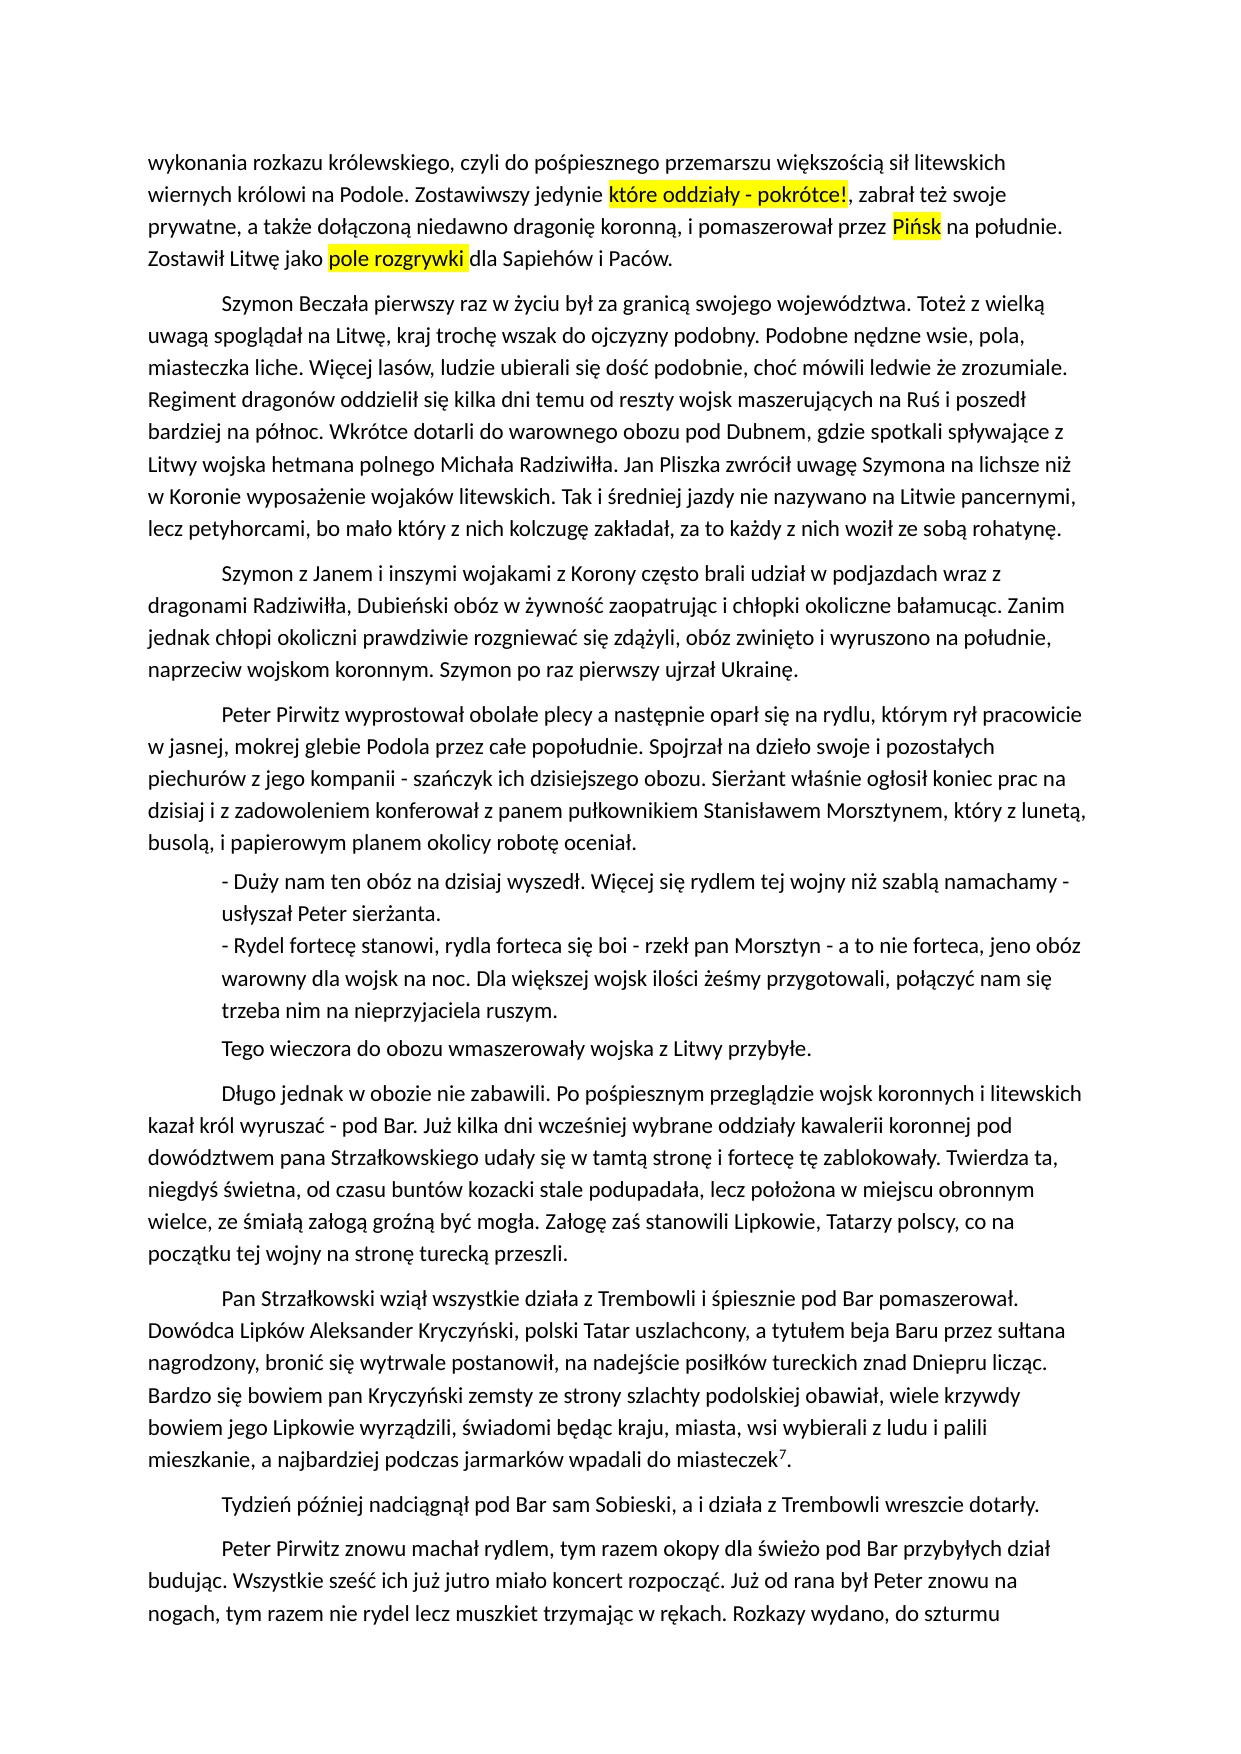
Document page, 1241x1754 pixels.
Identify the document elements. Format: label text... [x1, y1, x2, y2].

text Tego wieczora do obozu wmaszerowały wojska z Litwy przybyłe. [148, 1034, 1093, 1062]
text Peter Pirwitz wyprostował obolałe plecy a następnie oparł się na rydlu, którym rył pracowicie w jasnej, mokrej glebie Podola przez całe popołudnie. Spojrzał na dzieło swoje i pozostałych piechurów z jego kompanii - szańczyk ich dzisiejszego obozu. Sierżant właśnie ogłosił koniec prac na dzisiaj i z zadowoleniem konferował z panem pułkownikiem Stanisławem Morsztynem, który z lunetą, busolą, i papierowym planem okolicy robotę oceniał. [148, 700, 1093, 857]
text Długo jednak w obozie nie zabawili. Po pośpiesznym przeglądzie wojsk koronnych i litewskich kazał król wyruszać - pod Bar. Już kilka dni wcześniej wybrane oddziały kawalerii koronnej pod dowództwem pana Strzałkowskiego udały się w tamtą stronę i fortecę tę zablokowały. Twierdza ta, niegdyś świetna, od czasu buntów kozacki stale podupadała, lecz położona w miejscu obronnym wielce, ze śmiałą załogą groźną być mogła. Załogę zaś stanowili Lipkowie, Tatarzy polscy, co na początku tej wojny na stronę turecką przeszli. [148, 1079, 1093, 1268]
text wykonania rozkazu królewskiego, czyli do pośpiesznego przemarszu większością sił litewskich wiernych królowi na Podole. Zostawiwszy jedynie które oddziały - pokrótce!, zabrał też swoje prywatne, a także dołączoną niedawno dragonię koronną, i pomaszerował przez Pińsk na południe. Zostawił Litwę jako pole rozgrywki dla Sapiehów i Paców. [148, 148, 1093, 272]
text Pan Strzałkowski wziął wszystkie działa z Trembowli i śpiesznie pod Bar pomaszerował. Dowódca Lipków Aleksander Kryczyński, polski Tatar uszlachcony, a tytułem beja Baru przez sułtana nagrodzony, bronić się wytrwale postanowił, na nadejście posiłków tureckich znad Dniepru licząc. Bardzo się bowiem pan Kryczyński zemsty ze strony szlachty podolskiej obawiał, wiele krzywdy bowiem jego Lipkowie wyrządzili, świadomi będąc kraju, miasta, wsi wybierali z ludu i palili mieszkanie, a najbardziej podczas jarmarków wpadali do miasteczek. [148, 1284, 1093, 1473]
text Szymon Beczała pierwszy raz w życiu był za granicą swojego województwa. Toteż z wielką uwagą spoglądał na Litwę, kraj trochę wszak do ojczyzny podobny. Podobne nędzne wsie, pola, miasteczka liche. Więcej lasów, ludzie ubierali się dość podobnie, choć mówili ledwie że zrozumiale. Regiment dragonów oddzielił się kilka dni temu od reszty wojsk maszerujących na Ruś i poszedł bardziej na północ. Wkrótce dotarli do warownego obozu pod Dubnem, gdzie spotkali spływające z Litwy wojska hetmana polnego Michała Radziwiłła. Jan Pliszka zwrócił uwagę Szymona na lichsze niż w Koronie wyposażenie wojaków litewskich. Tak i średniej jazdy nie nazywano na Litwie pancernymi, lecz petyhorcami, bo mało który z nich kolczugę zakładał, za to każdy z nich woził ze sobą rohatynę. [148, 289, 1093, 542]
text Tydzień później nadciągnął pod Bar sam Sobieski, a i działa z Trembowli wreszcie dotarły. [148, 1490, 1093, 1518]
text Peter Pirwitz znowu machał rydlem, tym razem okopy dla świeżo pod Bar przybyłych dział budując. Wszystkie sześć ich już jutro miało koncert rozpocząć. Już od rana był Peter znowu na nogach, tym razem nie rydel lecz muszkiet trzymając w rękach. Rozkazy wydano, do szturmu [148, 1534, 1093, 1627]
text - Duży nam ten obóz na dzisiaj wyszedł. Więcej się rydlem tej wojny niż szablą namachamy - usłyszał Peter sierżanta. [221, 867, 1093, 927]
text Szymon z Janem i inszymi wojakami z Korony często brali udział w podjazdach wraz z dragonami Radziwiłła, Dubieński obóz w żywność zaopatrując i chłopki okoliczne bałamucąc. Zanim jednak chłopi okoliczni prawdziwie rozgniewać się zdążyli, obóz zwinięto i wyruszono na południe, naprzeciw wojskom koronnym. Szymon po raz pierwszy ujrzał Ukrainę. [148, 559, 1093, 683]
text - Rydel fortecę stanowi, rydla forteca się boi - rzekł pan Morsztyn - a to nie forteca, jeno obóz warowny dla wojsk na noc. Dla większej wojsk ilości żeśmy przygotowali, połączyć nam się trzeba nim na nieprzyjaciela ruszym. [221, 932, 1093, 1024]
